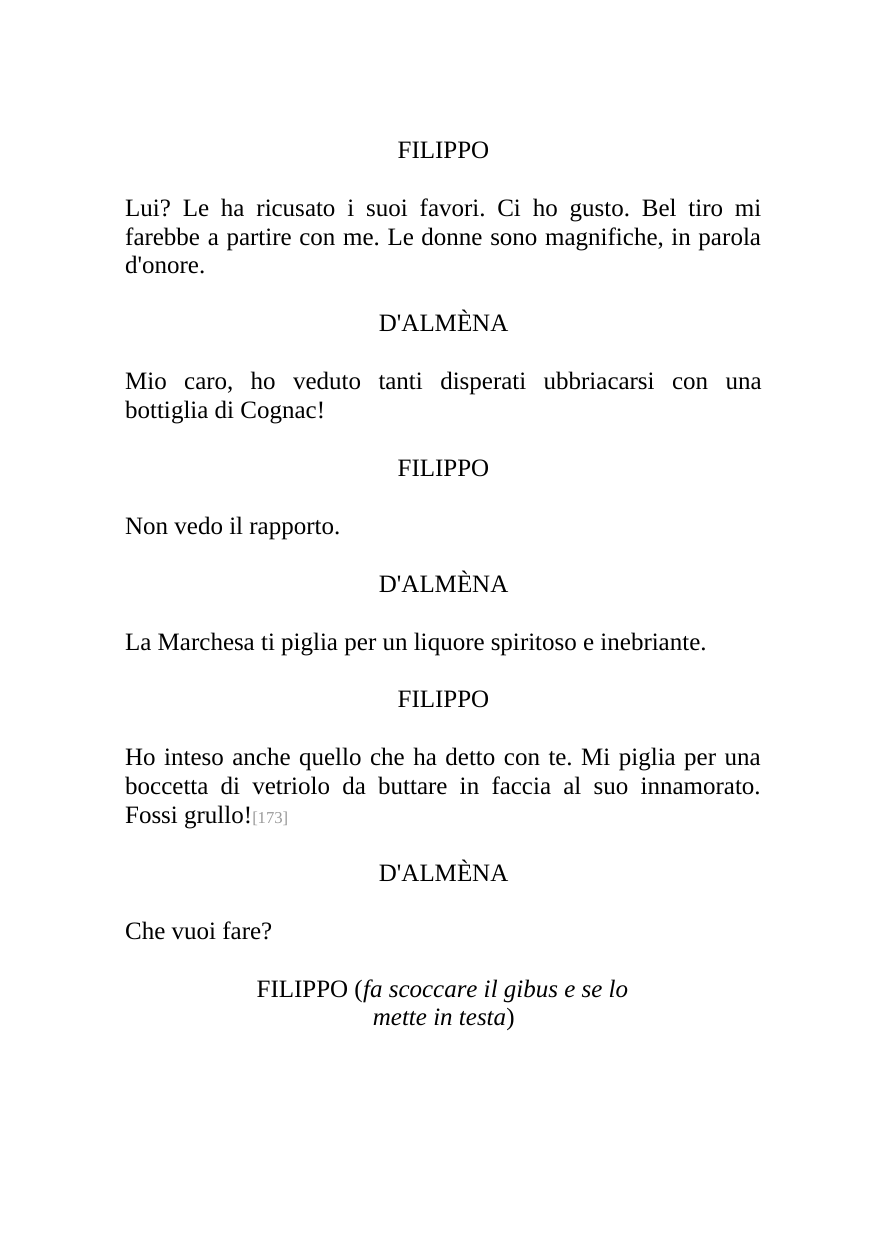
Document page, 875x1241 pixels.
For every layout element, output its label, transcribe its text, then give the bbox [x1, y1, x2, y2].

text La Marchesa ti piglia per un liquore spiritoso e inebriante. [125, 627, 762, 655]
text FILIPPO [125, 684, 762, 713]
text D'ALMÈNA [125, 858, 762, 887]
text Mio caro, ho veduto tanti disperati ubbriacarsi con una bottiglia di Cognac! [125, 366, 762, 424]
text Ho inteso anche quello che ha detto con te. Mi piglia per una boccetta di vetriolo da buttare in faccia al suo innamorato. Fossi grullo![173] [125, 742, 762, 829]
text Lui? Le ha ricusato i suoi favori. Ci ho gusto. Bel tiro mi farebbe a partire con me. Le donne sono magnifiche, in parola d'onore. [125, 193, 762, 279]
text FILIPPO [125, 135, 762, 164]
text FILIPPO (fa scoccare il gibus e se lo mette in testa) [125, 974, 762, 1031]
text FILIPPO [125, 453, 762, 482]
text D'ALMÈNA [125, 569, 762, 597]
text D'ALMÈNA [125, 308, 762, 337]
text Che vuoi fare? [125, 916, 762, 944]
text Non vedo il rapporto. [125, 511, 762, 539]
